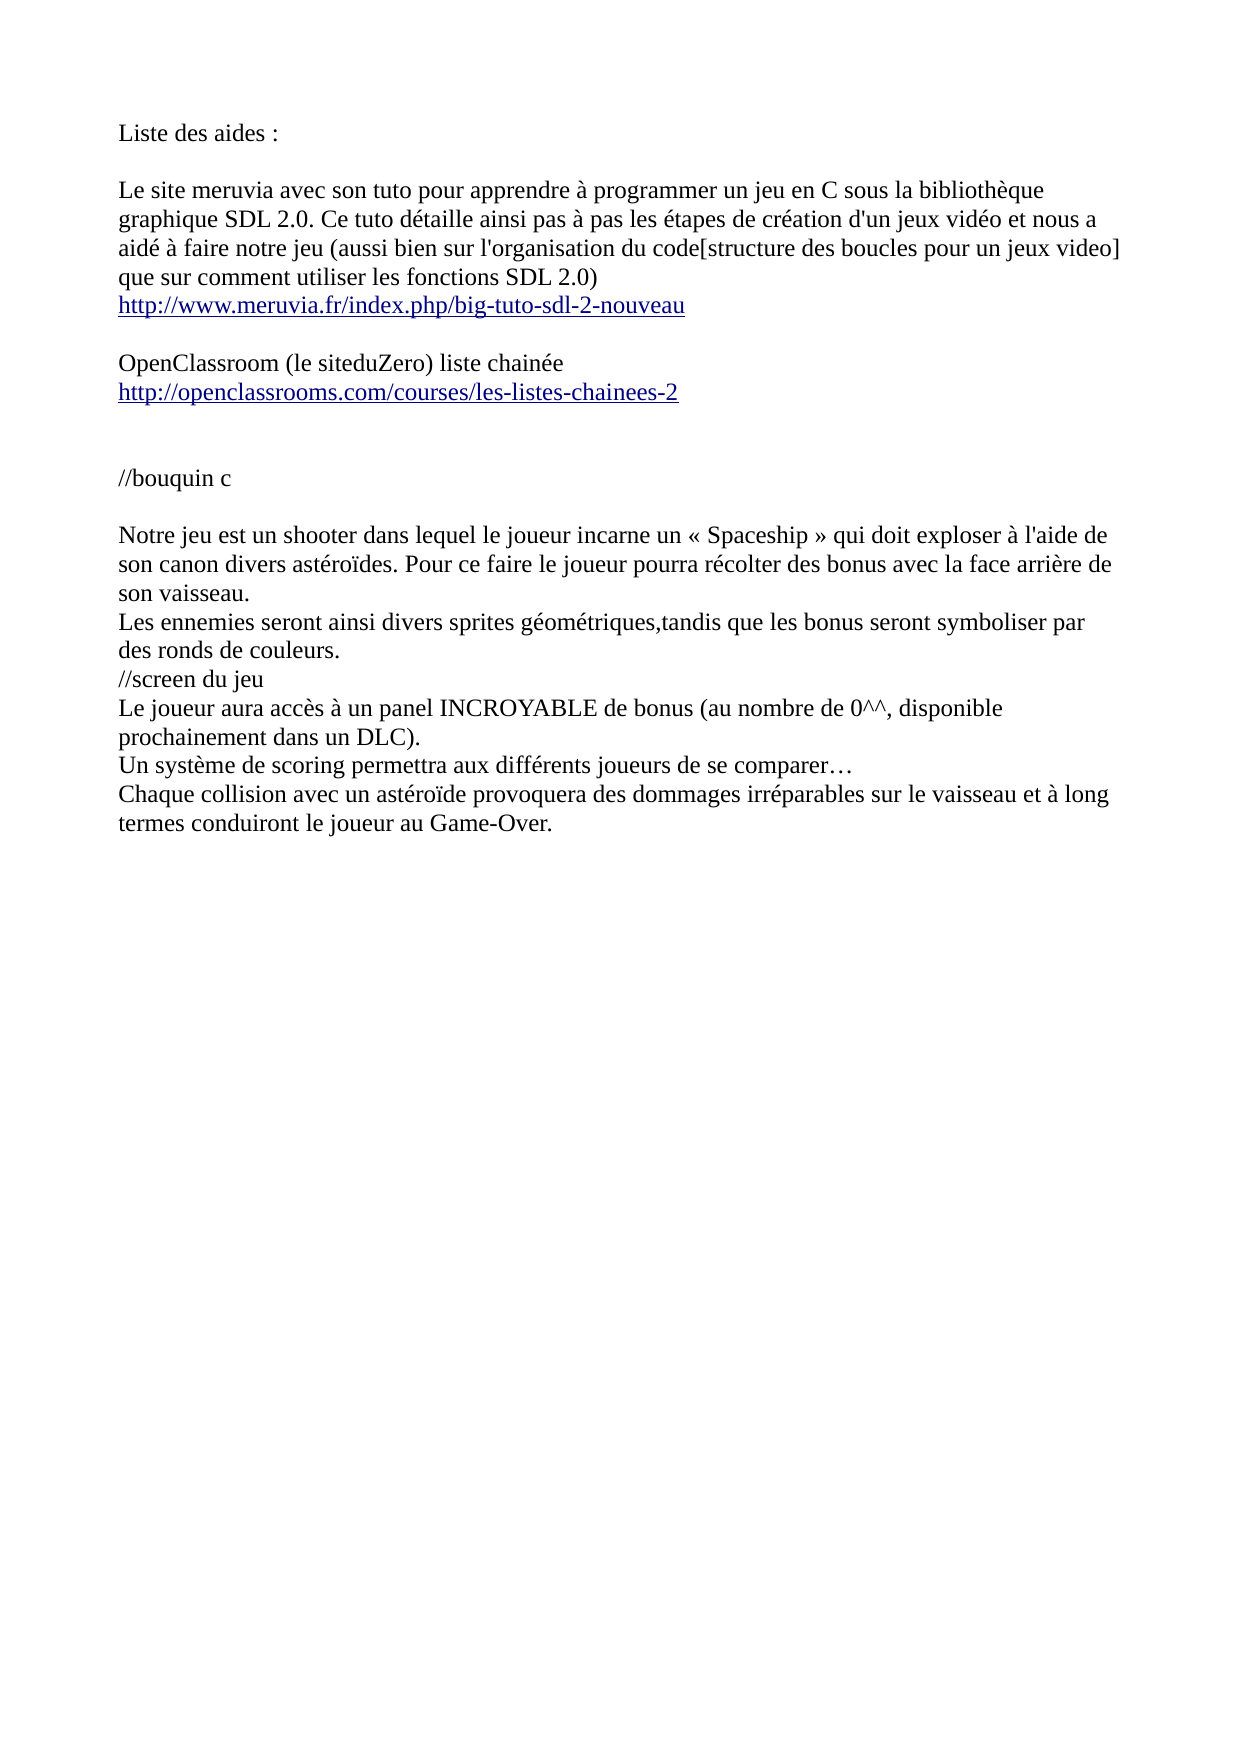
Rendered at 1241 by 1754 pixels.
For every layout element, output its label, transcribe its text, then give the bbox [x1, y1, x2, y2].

text http://www.meruvia.fr/index.php/big-tuto-sdl-2-nouveau [118, 291, 1122, 319]
text Chaque collision avec un astéroïde provoquera des dommages irréparables sur le vaisseau et à long termes conduiront le joueur au Game-Over. [118, 779, 1122, 837]
text Le joueur aura accès à un panel INCROYABLE de bonus (au nombre de 0^^, disponible prochainement dans un DLC). [118, 693, 1122, 751]
text Les ennemies seront ainsi divers sprites géométriques,tandis que les bonus seront symboliser par des ronds de couleurs. [118, 607, 1122, 664]
text OpenClassroom (le siteduZero) liste chainée [118, 348, 1122, 377]
text //screen du jeu [118, 664, 1122, 693]
text Le site meruvia avec son tuto pour apprendre à programmer un jeu en C sous la bibliothèque graphique SDL 2.0. Ce tuto détaille ainsi pas à pas les étapes de création d'un jeux vidéo et nous a aidé à faire notre jeu (aussi bien sur l'organisation du code[structure des boucles pour un jeux video] que sur comment utiliser les fonctions SDL 2.0) [118, 176, 1122, 291]
text Un système de scoring permettra aux différents joueurs de se comparer… [118, 751, 1122, 779]
text http://openclassrooms.com/courses/les-listes-chainees-2 [118, 377, 1122, 406]
text Liste des aides : [118, 118, 1122, 147]
text //bouquin c [118, 463, 1122, 492]
text Notre jeu est un shooter dans lequel le joueur incarne un « Spaceship » qui doit exploser à l'aide de son canon divers astéroïdes. Pour ce faire le joueur pourra récolter des bonus avec la face arrière de son vaisseau. [118, 521, 1122, 607]
